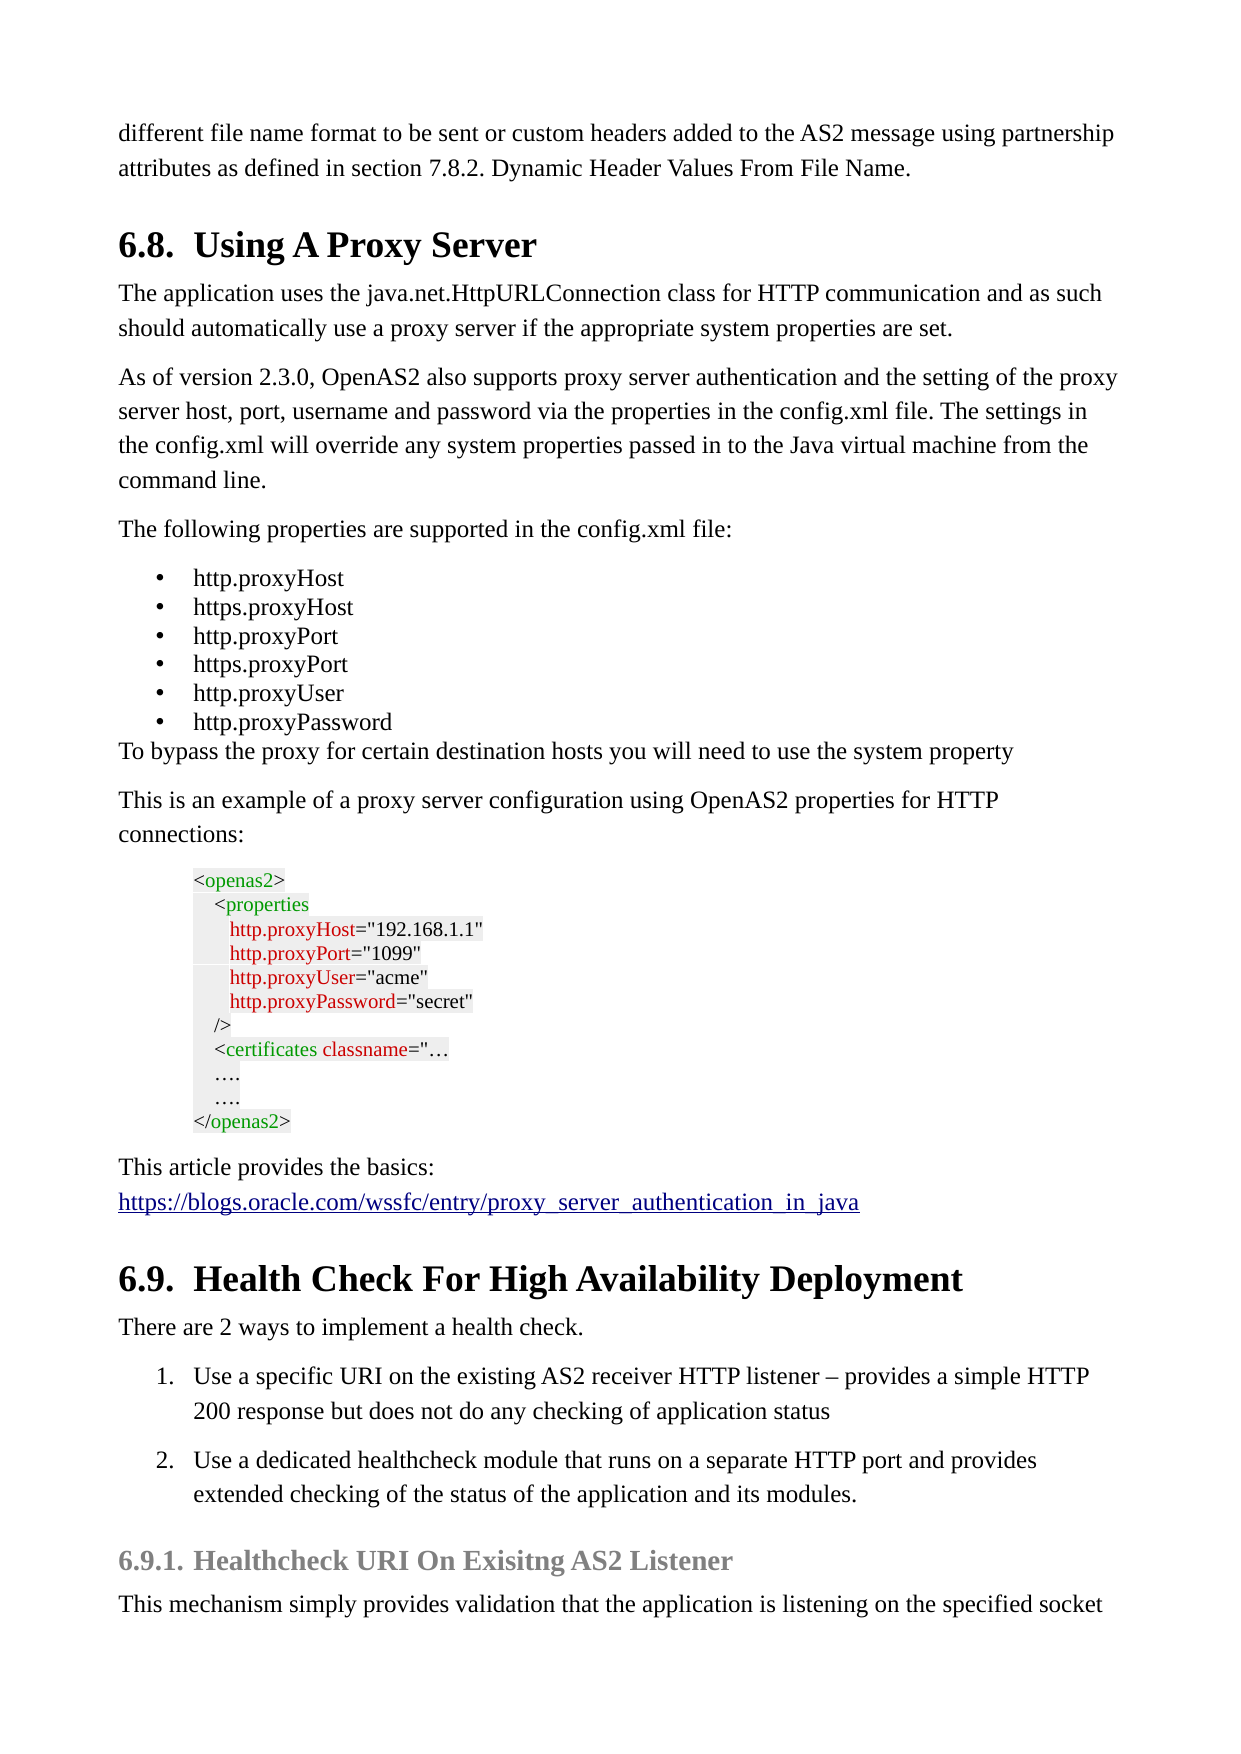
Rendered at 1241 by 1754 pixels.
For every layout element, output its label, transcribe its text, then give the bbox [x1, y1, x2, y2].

text http.proxyHost="192.168.1.1" [193, 916, 1122, 941]
text different file name format to be sent or custom headers added to the AS2 message using partnership attributes as defined in section 7.8.2Dynamic Header Values From File Name. [118, 118, 1122, 181]
text http.proxyPort="1099" [193, 941, 1122, 964]
subtitle Healthcheck URI On Exisitng AS2 Listener [118, 1543, 1122, 1577]
text </openas2> [193, 1109, 1122, 1133]
list https.proxyPort [156, 649, 1122, 678]
text /> [193, 1013, 1122, 1037]
subtitle Health Check For High Availability Deployment [118, 1257, 1122, 1300]
text The application uses the java.net.HttpURLConnection class for HTTP communication and as such should automatically use a proxy server if the appropriate system properties are set. [118, 278, 1122, 341]
text <openas2> [193, 868, 1122, 892]
list http.proxyPort [156, 621, 1122, 649]
text <properties [193, 892, 1122, 916]
list Use a dedicated healthcheck module that runs on a separate HTTP port and provides extended checking of the status of the application and its modules. [156, 1445, 1122, 1508]
text …. [193, 1085, 1122, 1109]
list http.proxyHost [156, 563, 1122, 592]
text To bypass the proxy for certain destination hosts you will need to use the system property [118, 736, 1122, 764]
list http.proxyPassword [156, 707, 1122, 736]
text This is an example of a proxy server configuration using OpenAS2 properties for HTTP connections: [118, 785, 1122, 848]
text http.proxyUser="acme" [193, 964, 1122, 989]
text This mechanism simply provides validation that the application is listening on the specified socket [118, 1589, 1122, 1618]
list http.proxyUser [156, 678, 1122, 707]
subtitle Using A Proxy Server [118, 222, 1122, 266]
text As of version 2.3.0, OpenAS2 also supports proxy server authentication and the setting of the proxy server host, port, username and password via the properties in the config.xml file. The settings in the config.xml will override any system properties passed in to the Java virtual machine from the command line. [118, 362, 1122, 494]
text The following properties are supported in the config.xml file: [118, 514, 1122, 543]
list Use a specific URI on the existing AS2 receiver HTTP listener – provides a simple HTTP 200 response but does not do any checking of application status [156, 1361, 1122, 1425]
text <certificates classname="… [193, 1037, 1122, 1061]
text http.proxyPassword="secret" [193, 989, 1122, 1013]
text There are 2 ways to implement a health check. [118, 1312, 1122, 1341]
text This article provides the basics: https://blogs.oracle.com/wssfc/entry/proxy_server_authentication_in_java [118, 1152, 1122, 1216]
list https.proxyHost [156, 592, 1122, 621]
text …. [193, 1061, 1122, 1085]
